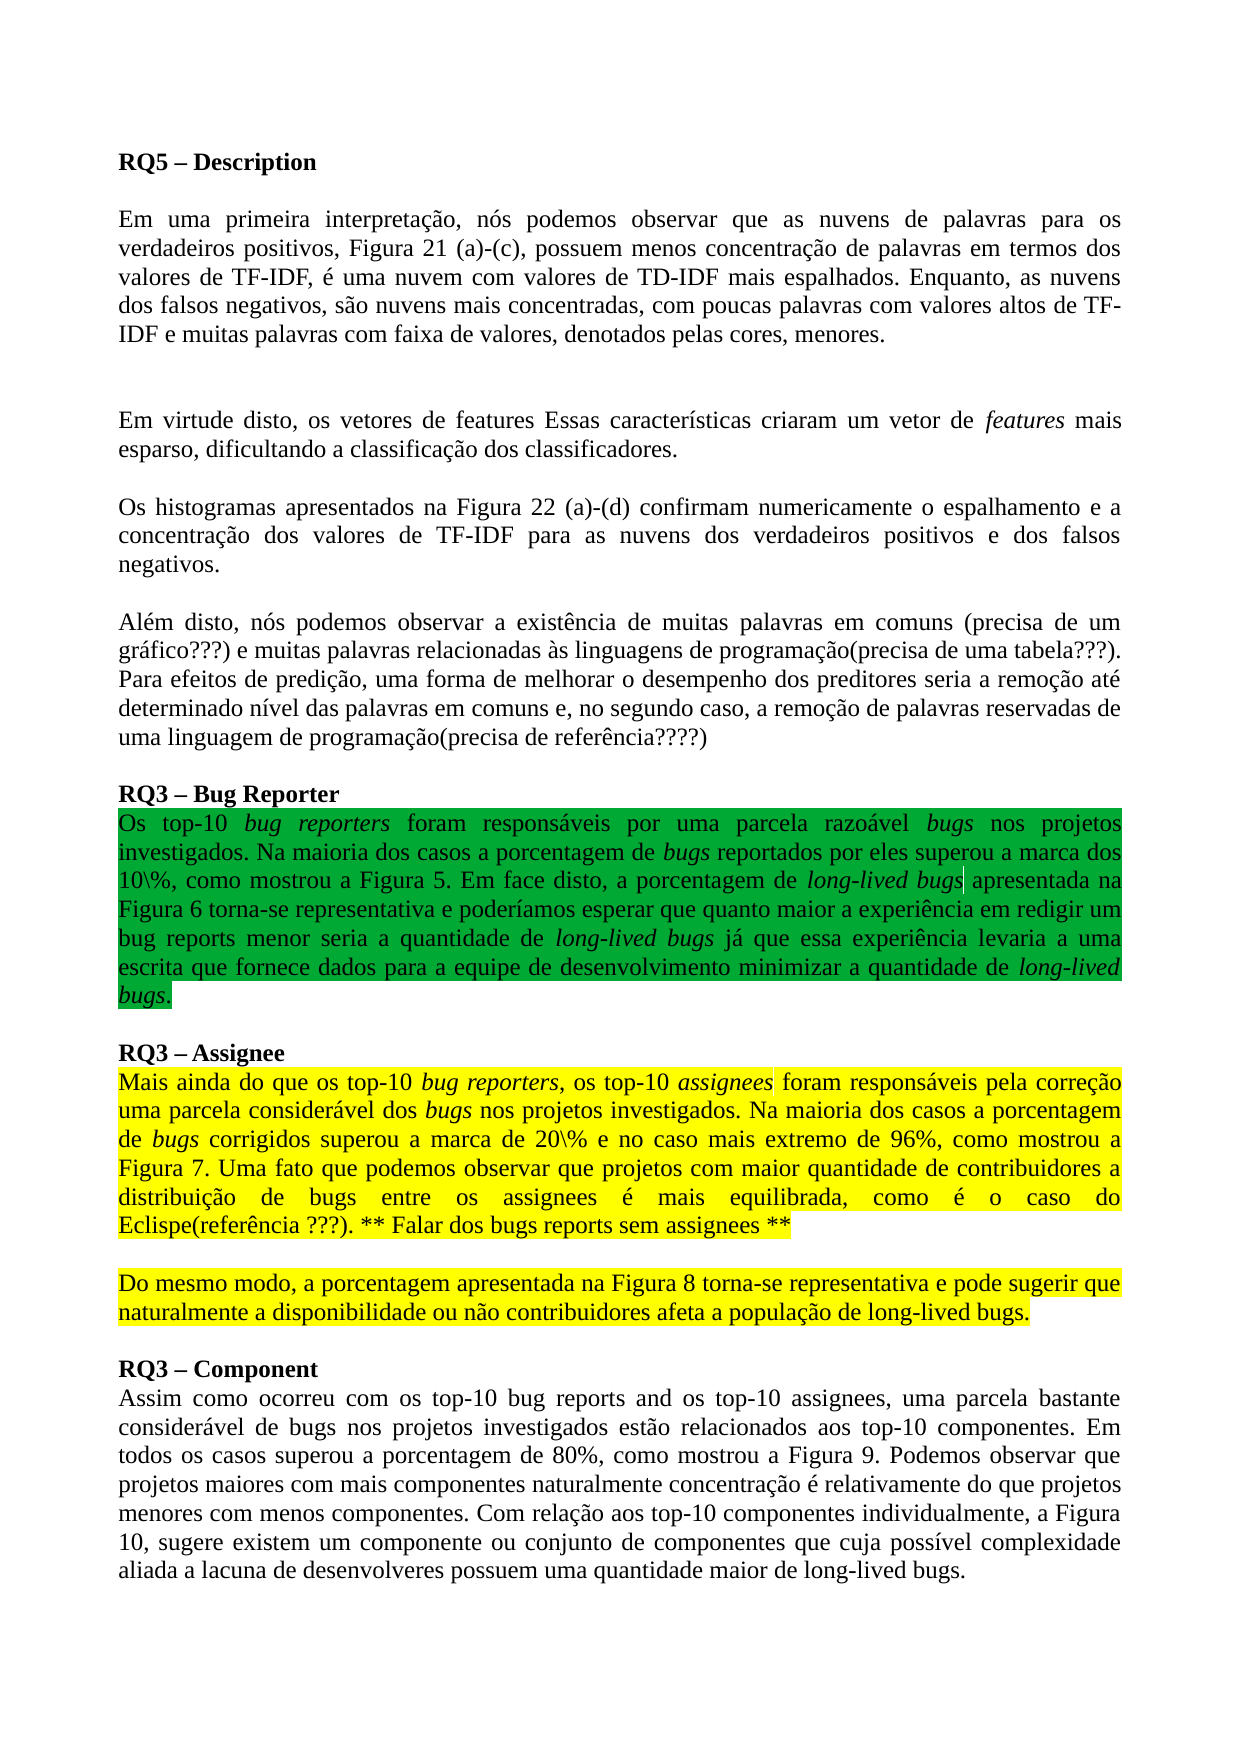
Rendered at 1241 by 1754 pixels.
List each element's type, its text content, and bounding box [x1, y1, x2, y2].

text Em uma primeira interpretação, nós podemos observar que as nuvens de palavras para os verdadeiros positivos, Figura 21 (a)-(c), possuem menos concentração de palavras em termos dos valores de TF-IDF, é uma nuvem com valores de TD-IDF mais espalhados. Enquanto, as nuvens dos falsos negativos, são nuvens mais concentradas, com poucas palavras com valores altos de TF-IDF e muitas palavras com faixa de valores, denotados pelas cores, menores. [118, 204, 1122, 348]
text Em virtude disto, os vetores de features Essas características criaram um vetor de features mais esparso, dificultando a classificação dos classificadores. [118, 406, 1122, 463]
text RQ5 – Description [118, 147, 1122, 176]
text Assim como ocorreu com os top-10 bug reports and os top-10 assignees, uma parcela bastante considerável de bugs nos projetos investigados estão relacionados aos top-10 componentes. Em todos os casos superou a porcentagem de 80%, como mostrou a Figura 9. Podemos observar que projetos maiores com mais componentes naturalmente concentração é relativamente do que projetos menores com menos componentes. Com relação aos top-10 componentes individualmente, a Figura 10, sugere existem um componente ou conjunto de componentes que cuja possível complexidade aliada a lacuna de desenvolveres possuem uma quantidade maior de long-lived bugs. [118, 1383, 1122, 1584]
text Os histogramas apresentados na Figura 22 (a)-(d) confirmam numericamente o espalhamento e a concentração dos valores de TF-IDF para as nuvens dos verdadeiros positivos e dos falsos negativos. [118, 492, 1122, 578]
text RQ3 – Component [118, 1354, 1122, 1383]
text Além disto, nós podemos observar a existência de muitas palavras em comuns (precisa de um gráfico???) e muitas palavras relacionadas às linguagens de programação(precisa de uma tabela???). Para efeitos de predição, uma forma de melhorar o desempenho dos preditores seria a remoção até determinado nível das palavras em comuns e, no segundo caso, a remoção de palavras reservadas de uma linguagem de programação(precisa de referência????) [118, 607, 1122, 751]
text RQ3 – Assignee [118, 1038, 1122, 1067]
text Do mesmo modo, a porcentagem apresentada na Figura 8 torna-se representativa e pode sugerir que naturalmente a disponibilidade ou não contribuidores afeta a população de long-lived bugs. [118, 1268, 1122, 1326]
text Mais ainda do que os top-10 bug reporters, os top-10 assignees foram responsáveis pela correção uma parcela considerável dos bugs nos projetos investigados. Na maioria dos casos a porcentagem de bugs corrigidos superou a marca de 20\% e no caso mais extremo de 96%, como mostrou a Figura 7. Uma fato que podemos observar que projetos com maior quantidade de contribuidores a distribuição de bugs entre os assignees é mais equilibrada, como é o caso do Eclispe(referência ???). ** Falar dos bugs reports sem assignees ** [118, 1067, 1122, 1239]
text RQ3 – Bug Reporter [118, 779, 1122, 808]
text Os top-10 bug reporters foram responsáveis por uma parcela razoável bugs nos projetos investigados. Na maioria dos casos a porcentagem de bugs reportados por eles superou a marca dos 10\%, como mostrou a Figura 5. Em face disto, a porcentagem de long-lived bugs apresentada na Figura 6 torna-se representativa e poderíamos esperar que quanto maior a experiência em redigir um bug reports menor seria a quantidade de long-lived bugs já que essa experiência levaria a uma escrita que fornece dados para a equipe de desenvolvimento minimizar a quantidade de long-lived bugs. [118, 808, 1122, 1009]
